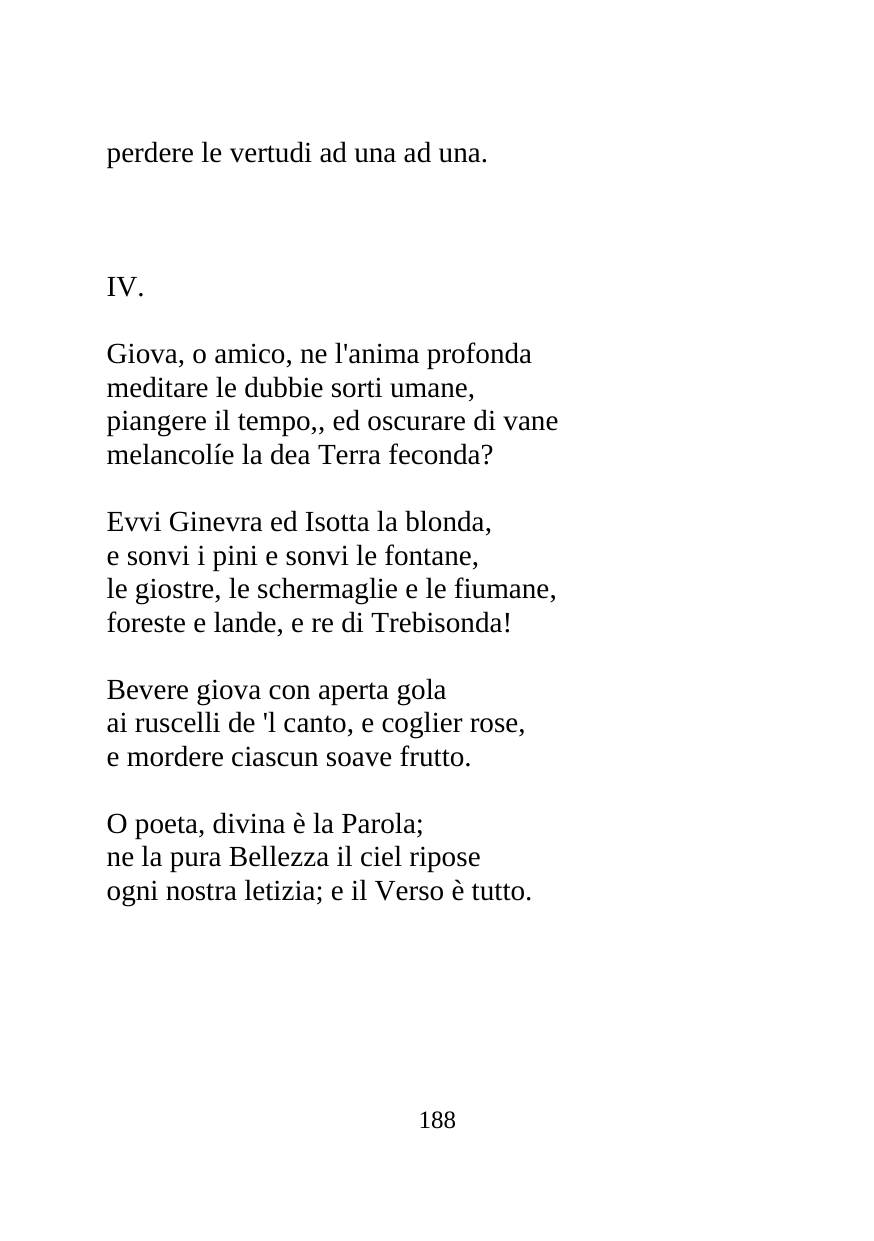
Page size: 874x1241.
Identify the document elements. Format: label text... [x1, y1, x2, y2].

text ogni nostra letizia; e il Verso è tutto. [106, 873, 768, 907]
text Giova, o amico, ne l'anima profonda [106, 336, 768, 370]
text Bevere giova con aperta gola [106, 672, 768, 705]
text e sonvi i pini e sonvi le fontane, [106, 538, 768, 571]
text ai ruscelli de 'l canto, e coglier rose, [106, 705, 768, 739]
text le giostre, le schermaglie e le fiumane, [106, 571, 768, 605]
text ne la pura Bellezza il ciel ripose [106, 839, 768, 873]
text melancolíe la dea Terra feconda? [106, 437, 768, 471]
text perdere le vertudi ad una ad una. [106, 135, 768, 169]
text Evvi Ginevra ed Isotta la blonda, [106, 504, 768, 538]
text IV. [106, 269, 768, 303]
text meditare le dubbie sorti umane, [106, 370, 768, 403]
text foreste e lande, e re di Trebisonda! [106, 605, 768, 638]
text piangere il tempo,, ed oscurare di vane [106, 403, 768, 437]
text O poeta, divina è la Parola; [106, 806, 768, 839]
text e mordere ciascun soave frutto. [106, 739, 768, 772]
